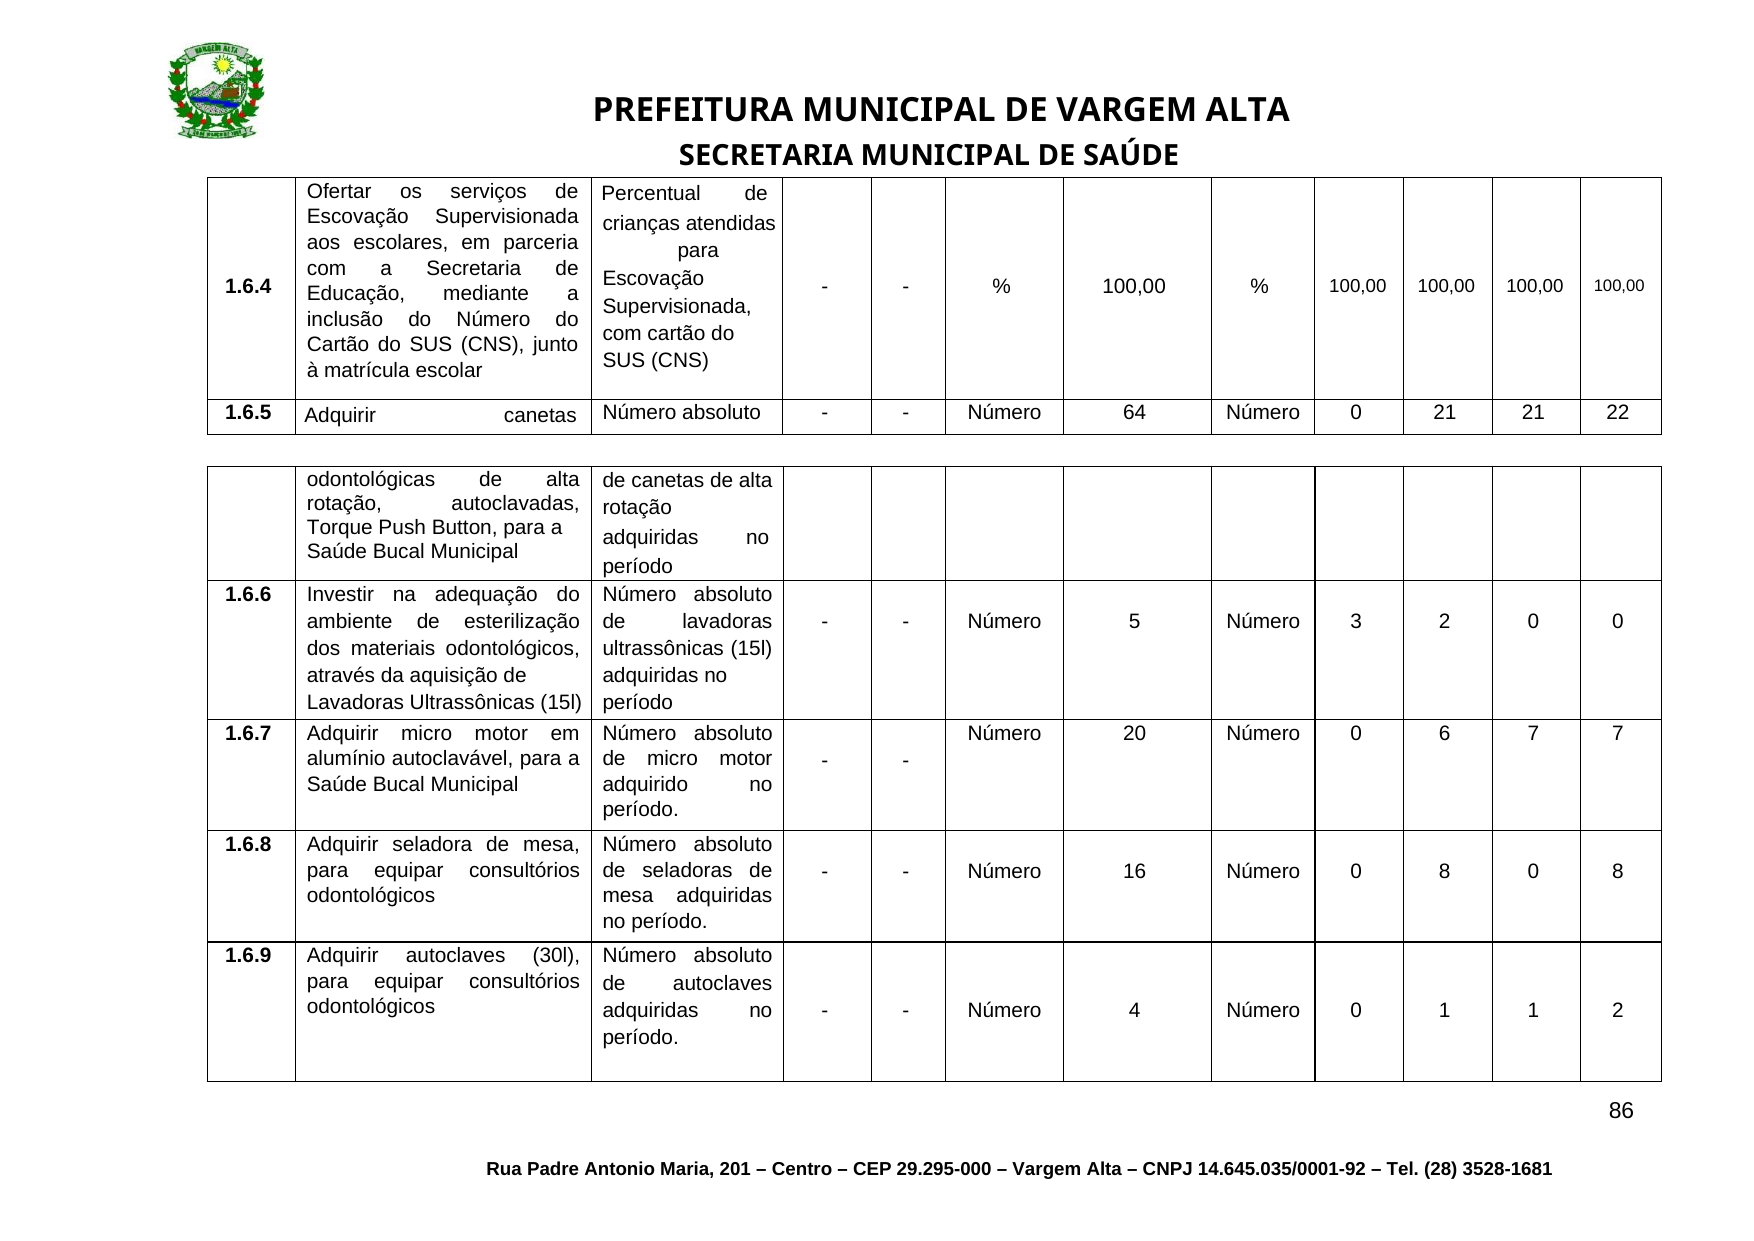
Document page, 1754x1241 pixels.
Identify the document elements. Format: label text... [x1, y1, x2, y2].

table_cell 3 [1316, 581, 1403, 719]
table_header [946, 467, 1063, 580]
table_cell 1.6.9 [208, 943, 295, 1081]
table_cell 8 [1581, 831, 1661, 941]
table_cell Número absoluto [592, 400, 782, 434]
table_cell 1.6.5 [208, 400, 295, 434]
table_cell 20 [1064, 720, 1211, 830]
table_cell - [784, 943, 871, 1081]
table_cell 2 [1581, 943, 1661, 1081]
table_cell - [872, 831, 945, 941]
table_cell - [872, 178, 945, 398]
table_cell 100,00 [1404, 178, 1492, 398]
table_cell 100,00 [1493, 178, 1580, 398]
table_header [1212, 467, 1314, 580]
table_cell 21 [1404, 400, 1492, 434]
table_cell Adquirir canetas [296, 400, 591, 434]
table_cell 0 [1316, 831, 1403, 941]
table_cell Adquirir autoclaves (30l), para equipar consultórios odontológicos [296, 943, 591, 1081]
table_cell 100,00 [1581, 178, 1661, 398]
table_cell 7 [1493, 720, 1580, 830]
table_cell % [1212, 178, 1314, 398]
table_cell 1.6.6 [208, 581, 295, 719]
table_header odontológicas de alta rotação, autoclavadas, Torque Push Button, para a Saúde Bucal Municipal [296, 467, 591, 580]
table_cell 64 [1064, 400, 1211, 434]
table_cell Percentual de crianças atendidas para Escovação Supervisionada, com cartão do SUS (CNS) [592, 178, 782, 398]
table_header [208, 467, 295, 580]
table_cell - [872, 400, 945, 434]
table_cell Número [946, 943, 1063, 1081]
table_cell Número absoluto de seladoras de mesa adquiridas no período. [592, 831, 783, 941]
table_cell 0 [1581, 581, 1661, 719]
table_cell - [872, 943, 945, 1081]
table_header [872, 467, 945, 580]
table_cell 22 [1581, 400, 1661, 434]
table_cell % [946, 178, 1063, 398]
table_cell 21 [1493, 400, 1580, 434]
table_header [1064, 467, 1211, 580]
table_cell Número absoluto de micro motor adquirido no período. [592, 720, 783, 830]
table_cell Número absoluto de lavadoras ultrassônicas (15l) adquiridas no período [592, 581, 783, 719]
table_cell - [783, 178, 871, 398]
table_cell - [784, 720, 871, 830]
table_header [1404, 467, 1492, 580]
table_cell Adquirir seladora de mesa, para equipar consultórios odontológicos [296, 831, 591, 941]
table_cell 2 [1404, 581, 1492, 719]
table_cell - [872, 581, 945, 719]
table_header [1493, 467, 1580, 580]
table_cell Número [1212, 400, 1314, 434]
table_cell 0 [1316, 943, 1403, 1081]
table_cell 1.6.4 [208, 178, 295, 398]
table_cell - [784, 831, 871, 941]
table_cell 0 [1315, 400, 1403, 434]
table_cell Número absoluto de autoclaves adquiridas no período. [592, 943, 783, 1081]
table_header [784, 467, 871, 580]
table_cell - [872, 720, 945, 830]
table_cell 1 [1493, 943, 1580, 1081]
table_cell Número [1212, 581, 1314, 719]
table_cell Número [946, 720, 1063, 830]
table_cell Adquirir micro motor em alumínio autoclavável, para a Saúde Bucal Municipal [296, 720, 591, 830]
table_header de canetas de alta rotação adquiridas no período [592, 467, 783, 580]
table_cell Número [946, 581, 1063, 719]
table_cell 8 [1404, 831, 1492, 941]
table_cell - [784, 581, 871, 719]
table_cell 0 [1316, 720, 1403, 830]
table_cell Investir na adequação do ambiente de esterilização dos materiais odontológicos, através da aquisição de Lavadoras Ultrassônicas (15l) [296, 581, 591, 719]
table_cell 16 [1064, 831, 1211, 941]
table_cell 100,00 [1064, 178, 1211, 398]
table_cell 0 [1493, 831, 1580, 941]
table_cell 1 [1404, 943, 1492, 1081]
table_cell 7 [1581, 720, 1661, 830]
table_header [1581, 467, 1661, 580]
table_cell Número [1212, 831, 1314, 941]
table_cell Número [1212, 720, 1314, 830]
table_cell 0 [1493, 581, 1580, 719]
table_cell 5 [1064, 581, 1211, 719]
table_cell Número [1212, 943, 1314, 1081]
table_cell Número [946, 831, 1063, 941]
table_cell 6 [1404, 720, 1492, 830]
table_cell 4 [1064, 943, 1211, 1081]
table_cell 1.6.8 [208, 831, 295, 941]
table_cell - [783, 400, 871, 434]
table_header [1316, 467, 1403, 580]
table_cell 100,00 [1315, 178, 1403, 398]
table_cell Número [946, 400, 1063, 434]
table_cell Ofertar os serviços de Escovação Supervisionada aos escolares, em parceria com a Secretaria de Educação, mediante a inclusão do Número do Cartão do SUS (CNS), junto à matrícula escolar [296, 178, 591, 398]
table_cell 1.6.7 [208, 720, 295, 830]
